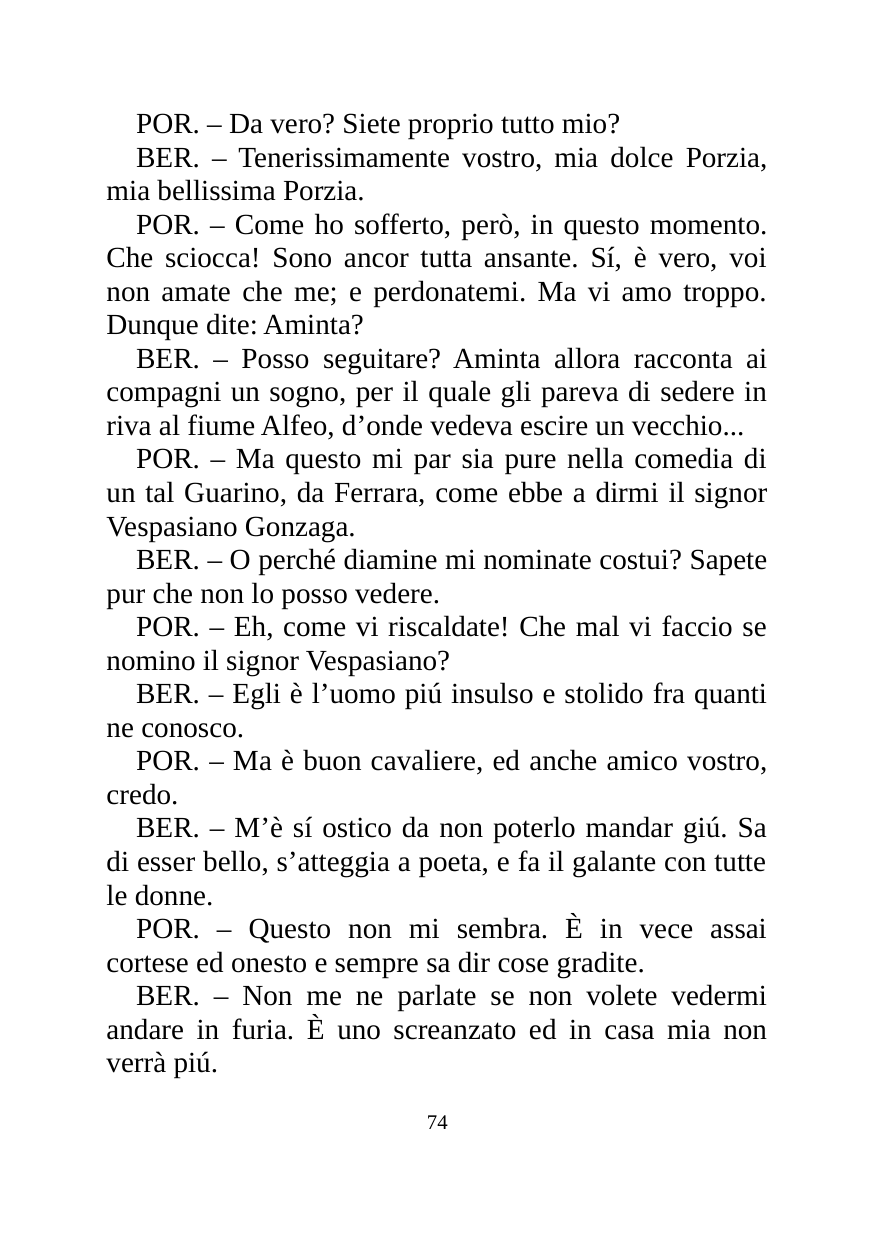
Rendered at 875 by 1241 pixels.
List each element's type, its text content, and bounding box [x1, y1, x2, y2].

text POR. – Eh, come vi riscaldate! Che mal vi faccio se nomino il signor Vespasiano? [106, 609, 768, 676]
text POR. – Questo non mi sembra. È in vece assai cortese ed onesto e sempre sa dir cose gradite. [106, 911, 768, 978]
text BER. – Posso seguitare? Aminta allora racconta ai compagni un sogno, per il quale gli pareva di sedere in riva al fiume Alfeo, d’onde vedeva escire un vecchio... [106, 341, 768, 442]
text BER. – M’è sí ostico da non poterlo mandar giú. Sa di esser bello, s’atteggia a poeta, e fa il galante con tutte le donne. [106, 811, 768, 911]
text POR. – Ma è buon cavaliere, ed anche amico vostro, credo. [106, 743, 768, 811]
text BER. – Non me ne parlate se non volete vedermi andare in furia. È uno screanzato ed in casa mia non verrà piú. [106, 978, 768, 1079]
text BER. – Tenerissimamente vostro, mia dolce Porzia, mia bellissima Porzia. [106, 140, 768, 207]
text POR. – Come ho sofferto, però, in questo momento. Che sciocca! Sono ancor tutta ansante. Sí, è vero, voi non amate che me; e perdonatemi. Ma vi amo troppo. Dunque dite: Aminta? [106, 207, 768, 341]
text BER. – O perché diamine mi nominate costui? Sapete pur che non lo posso vedere. [106, 542, 768, 609]
text BER. – Egli è l’uomo piú insulso e stolido fra quanti ne conosco. [106, 676, 768, 743]
text POR. – Ma questo mi par sia pure nella comedia di un tal Guarino, da Ferrara, come ebbe a dirmi il signor Vespasiano Gonzaga. [106, 442, 768, 542]
text POR. – Da vero? Siete proprio tutto mio? [106, 106, 768, 140]
